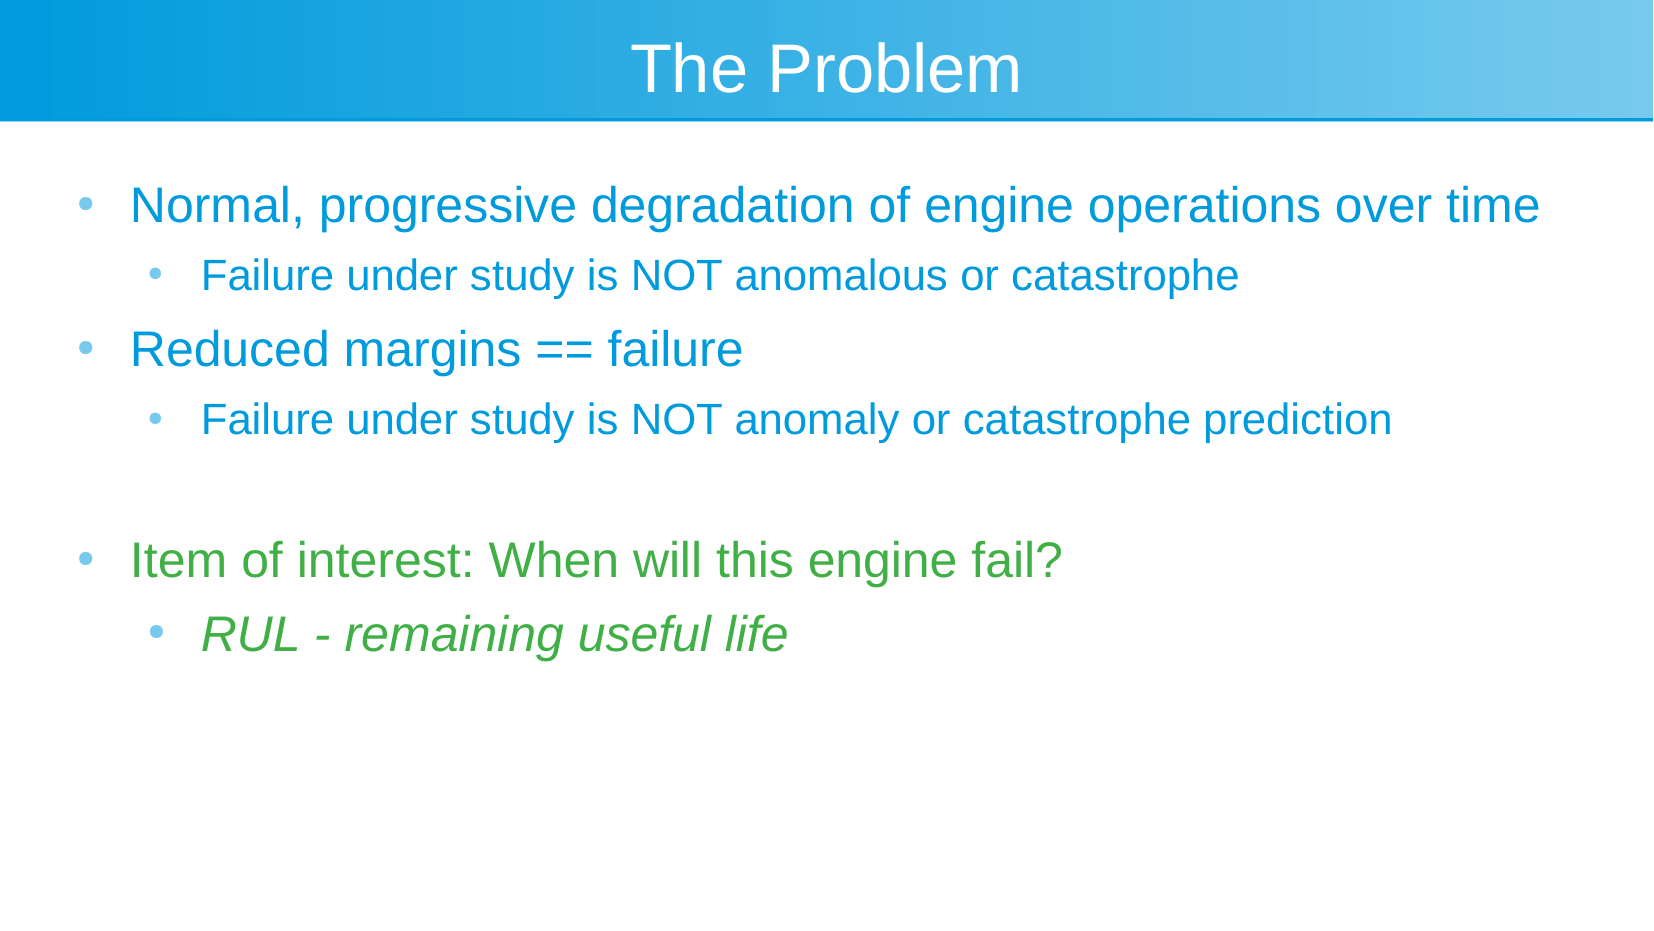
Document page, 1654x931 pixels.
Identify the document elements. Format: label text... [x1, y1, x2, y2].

list Normal, progressive degradation of engine operations over time Failure under study is NOT anomalous or catastrophe Reduced margins == failure Failure under study is NOT anomaly or catastrophe prediction Item of interest: When will this engine fail? RUL - remaining useful life [59, 177, 1595, 768]
title The Problem [59, 29, 1595, 108]
